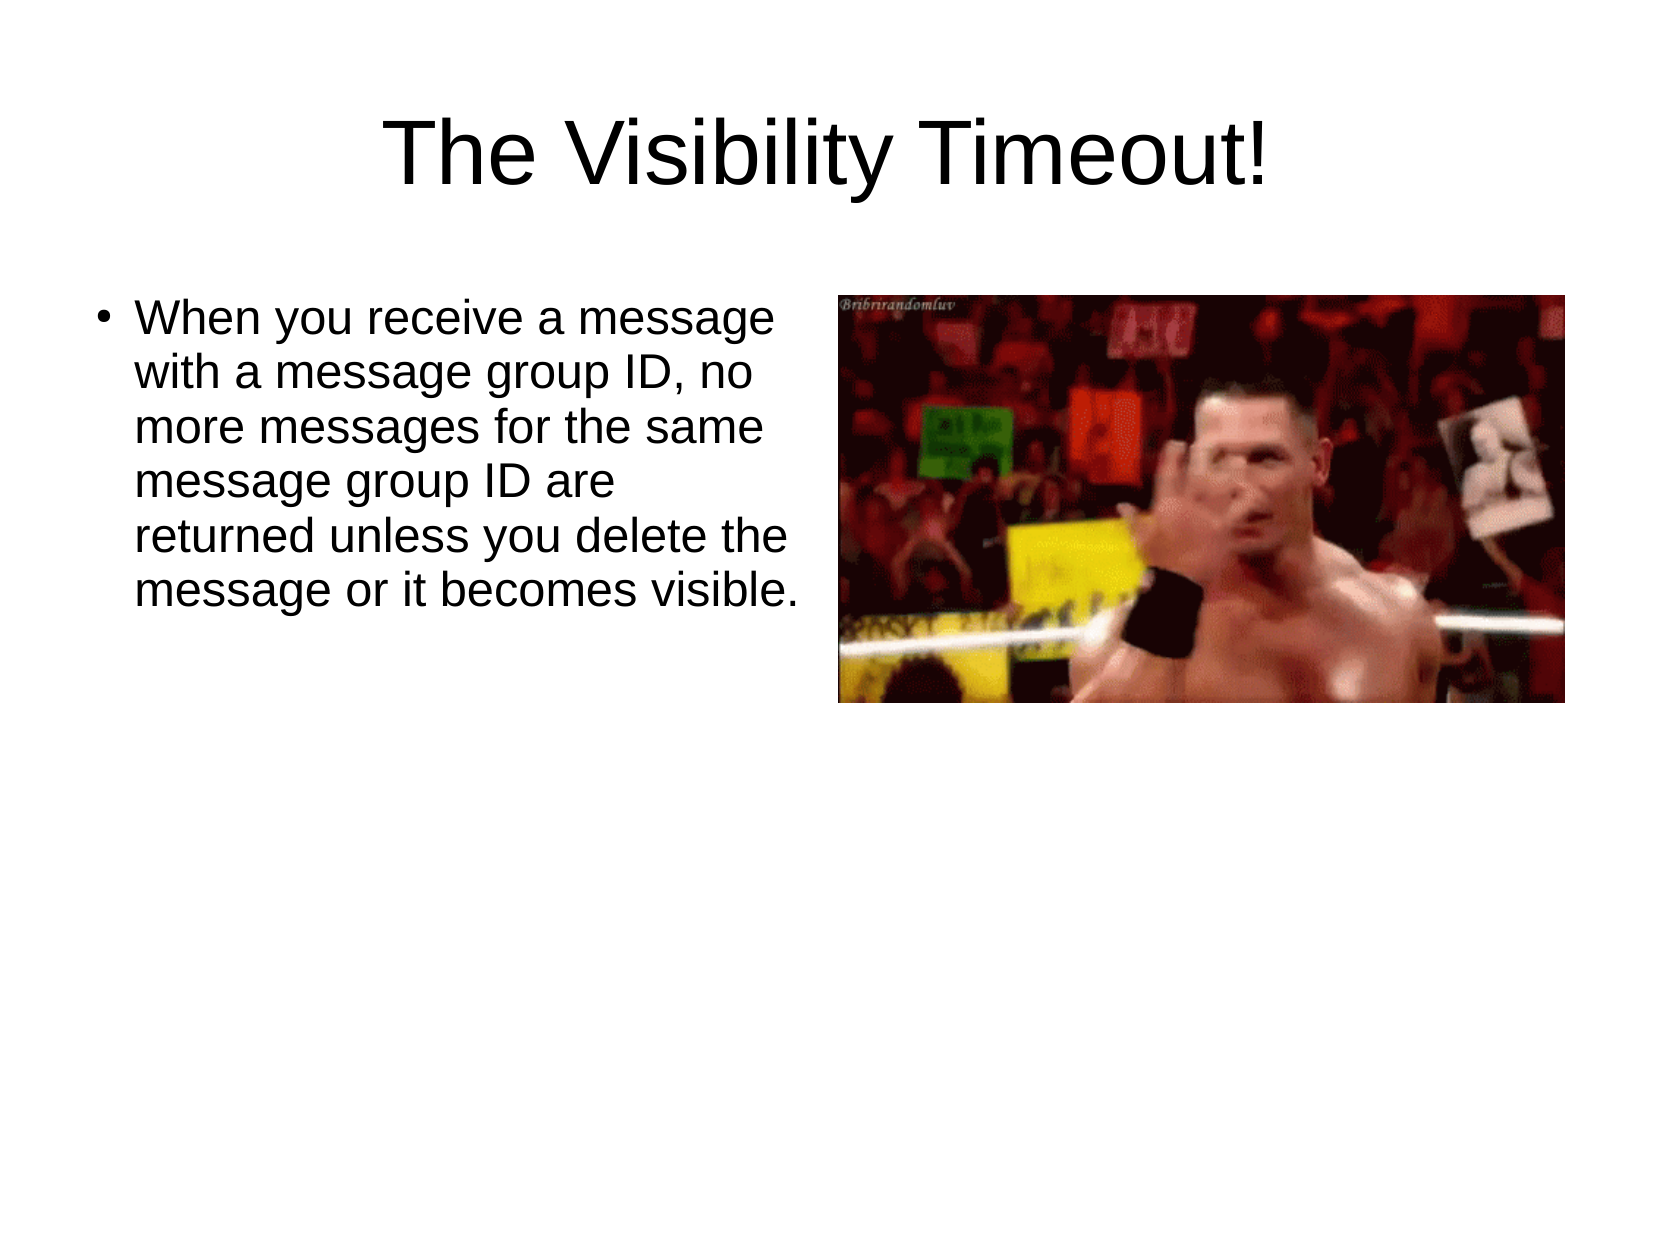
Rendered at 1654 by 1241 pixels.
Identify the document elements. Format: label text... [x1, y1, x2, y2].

title The Visibility Timeout! [82, 49, 1571, 257]
list When you receive a message with a message group ID, no more messages for the same message group ID are returned unless you delete the message or it becomes visible. [82, 290, 809, 634]
picture [838, 295, 1565, 703]
